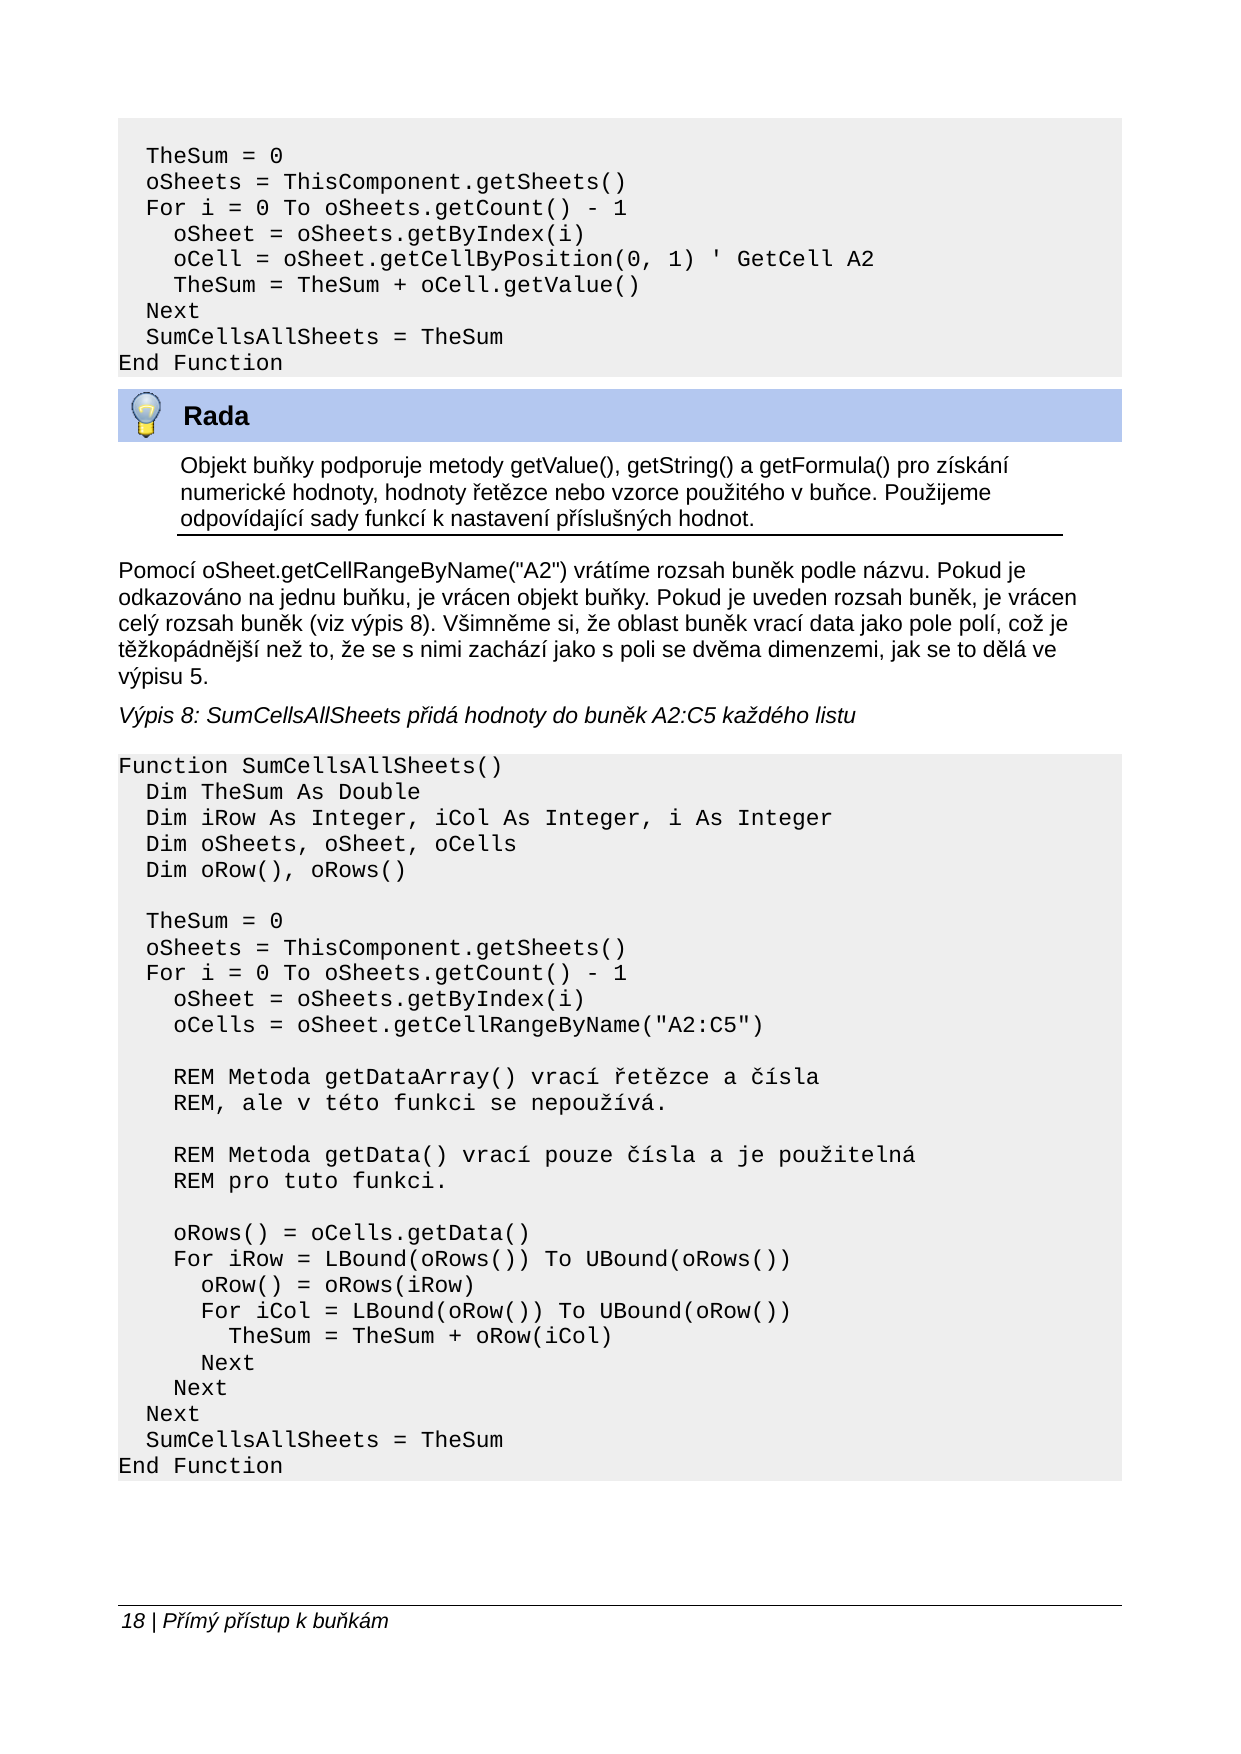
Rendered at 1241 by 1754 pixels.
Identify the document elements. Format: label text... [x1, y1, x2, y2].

text Pomocí oSheet.getCellRangeByName("A2") vrátíme rozsah buněk podle názvu. Pokud je odkazováno na jednu buňku, je vrácen objekt buňky. Pokud je uveden rozsah buněk, je vrácen celý rozsah buněk (viz výpis 8). Všimněme si, že oblast buněk vrací data jako pole polí, což je těžkopádnější než to, že se s nimi zachází jako s poli se dvěma dimenzemi, jak se to dělá ve výpisu 5. [118, 557, 1122, 689]
text Function SumCellsAllSheets() Dim TheSum As Double Dim iRow As Integer, iCol As Integer, i As Integer Dim oSheets, oSheet, oCells Dim oRow(), oRows() TheSum = 0 oSheets = ThisComponent.getSheets() For i = 0 To oSheets.getCount() - 1 oSheet = oSheets.getByIndex(i) oCells = oSheet.getCellRangeByName("A2:C5") REM Metoda getDataArray() vrací řetězce a čísla REM, ale v této funkci se nepoužívá. REM Metoda getData() vrací pouze čísla a je použitelná REM pro tuto funkci. oRows() = oCells.getData() For iRow = LBound(oRows()) To UBound(oRows()) oRow() = oRows(iRow) For iCol = LBound(oRow()) To UBound(oRow()) TheSum = TheSum + oRow(iCol) Next Next Next SumCellsAllSheets = TheSum End Function [118, 754, 1122, 1481]
subtitle Rada [118, 389, 1122, 442]
picture [119, 390, 170, 441]
text Objekt buňky podporuje metody getValue(), getString() a getFormula() pro získání numerické hodnoty, hodnoty řetězce nebo vzorce použitého v buňce. Použijeme odpovídající sady funkcí k nastavení příslušných hodnot. [177, 449, 1063, 534]
text TheSum = 0 oSheets = ThisComponent.getSheets() For i = 0 To oSheets.getCount() - 1 oSheet = oSheets.getByIndex(i) oCell = oSheet.getCellByPosition(0, 1) ' GetCell A2 TheSum = TheSum + oCell.getValue() Next SumCellsAllSheets = TheSum End Function [118, 118, 1122, 377]
text Výpis 8: SumCellsAllSheets přidá hodnoty do buněk A2:C5 každého listu [118, 702, 1122, 728]
